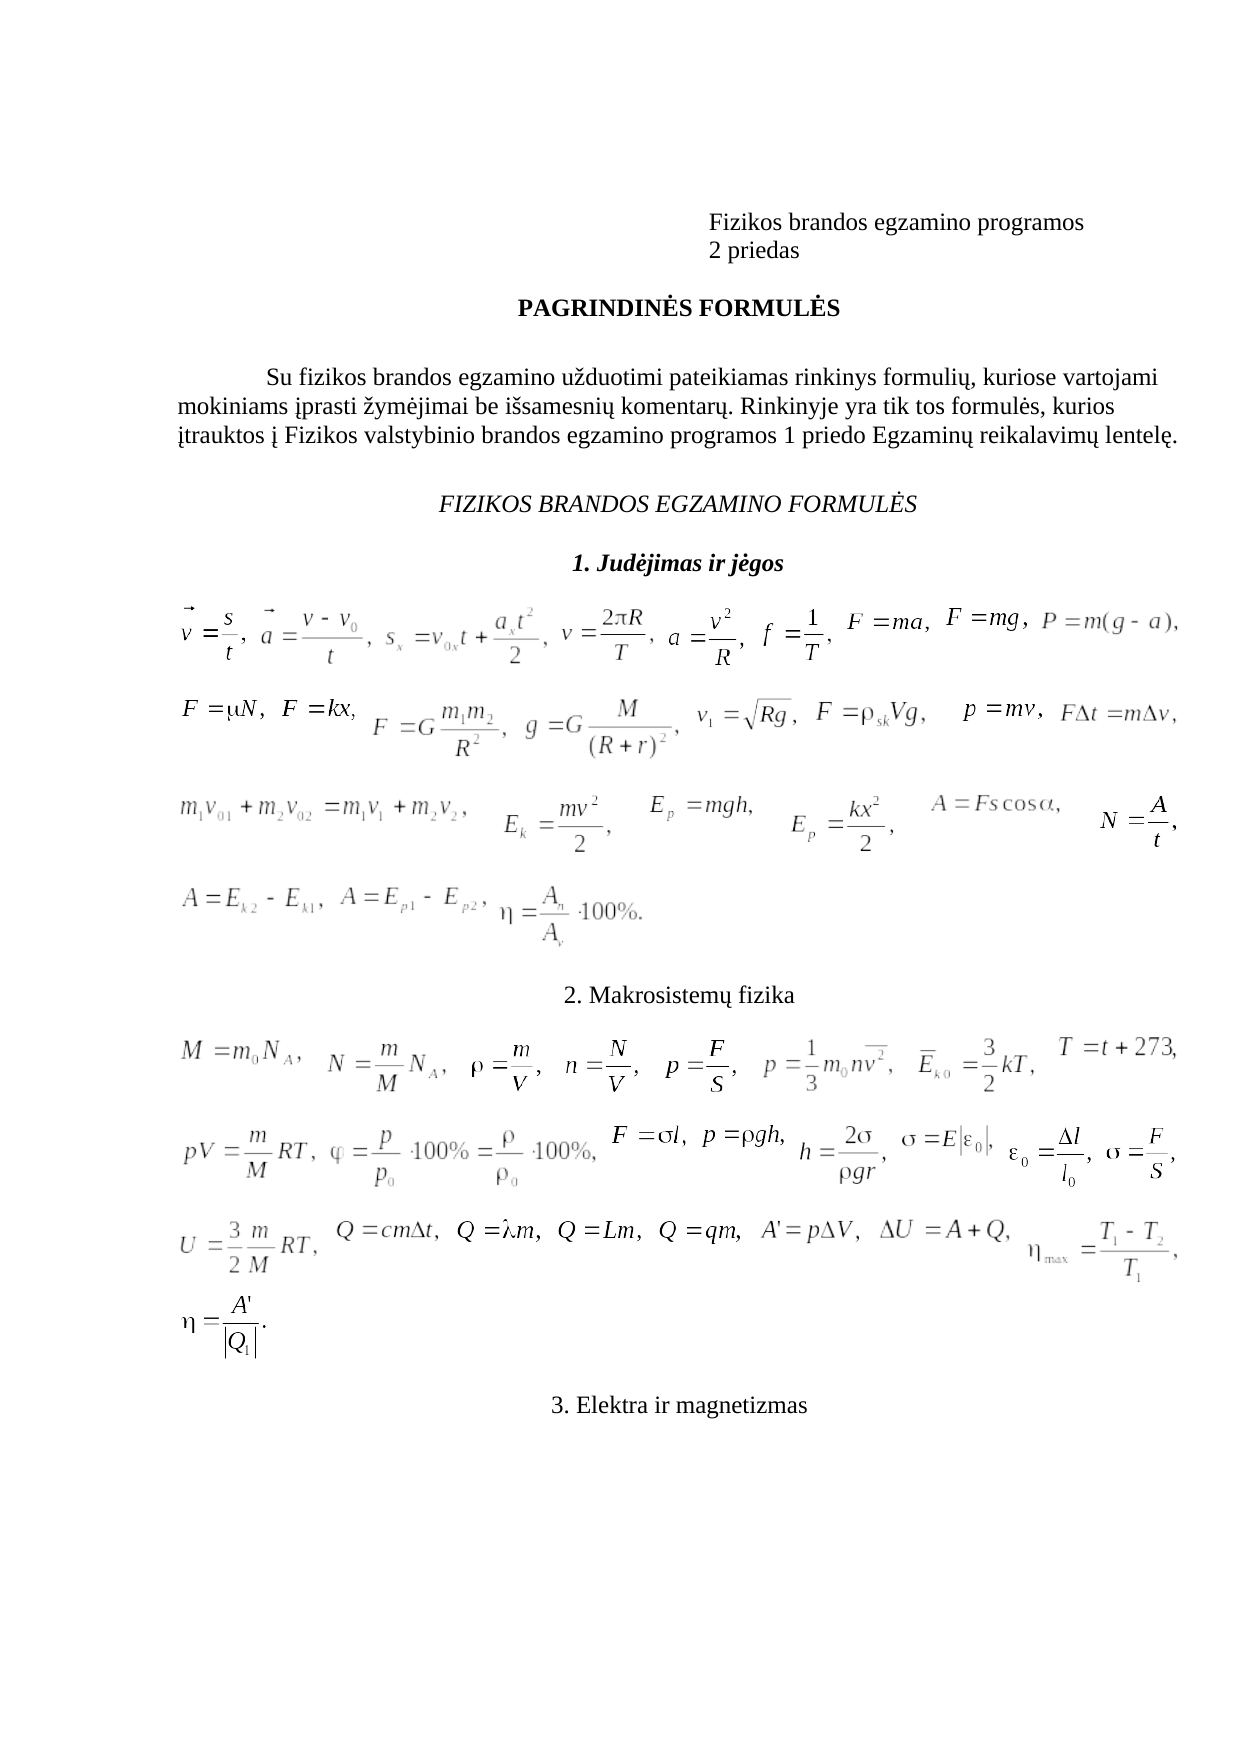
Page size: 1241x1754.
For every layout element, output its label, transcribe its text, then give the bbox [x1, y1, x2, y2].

text 2 priedas [177, 235, 1181, 264]
subtitle 1. Judėjimas ir jėgos [177, 547, 1181, 578]
text Su fizikos brandos egzamino užduotimi pateikiamas rinkinys formulių, kuriose vartojami mokiniams įprasti žymėjimai be išsamesnių komentarų. Rinkinyje yra tik tos formulės, kurios įtrauktos į Fizikos valstybinio brandos egzamino programos 1 priedo Egzaminų reikalavimų lentelę. [177, 362, 1181, 449]
text PAGRINDINĖS FORMULĖS [177, 293, 1181, 322]
text 3. Elektra ir magnetizmas [177, 1390, 1181, 1419]
text 2. Makrosistemų fizika [177, 981, 1181, 1009]
text Fizikos brandos egzamino programos [177, 207, 1181, 235]
subtitle FIZIKOS BRANDOS EGZAMINO FORMULĖS [177, 489, 1181, 518]
